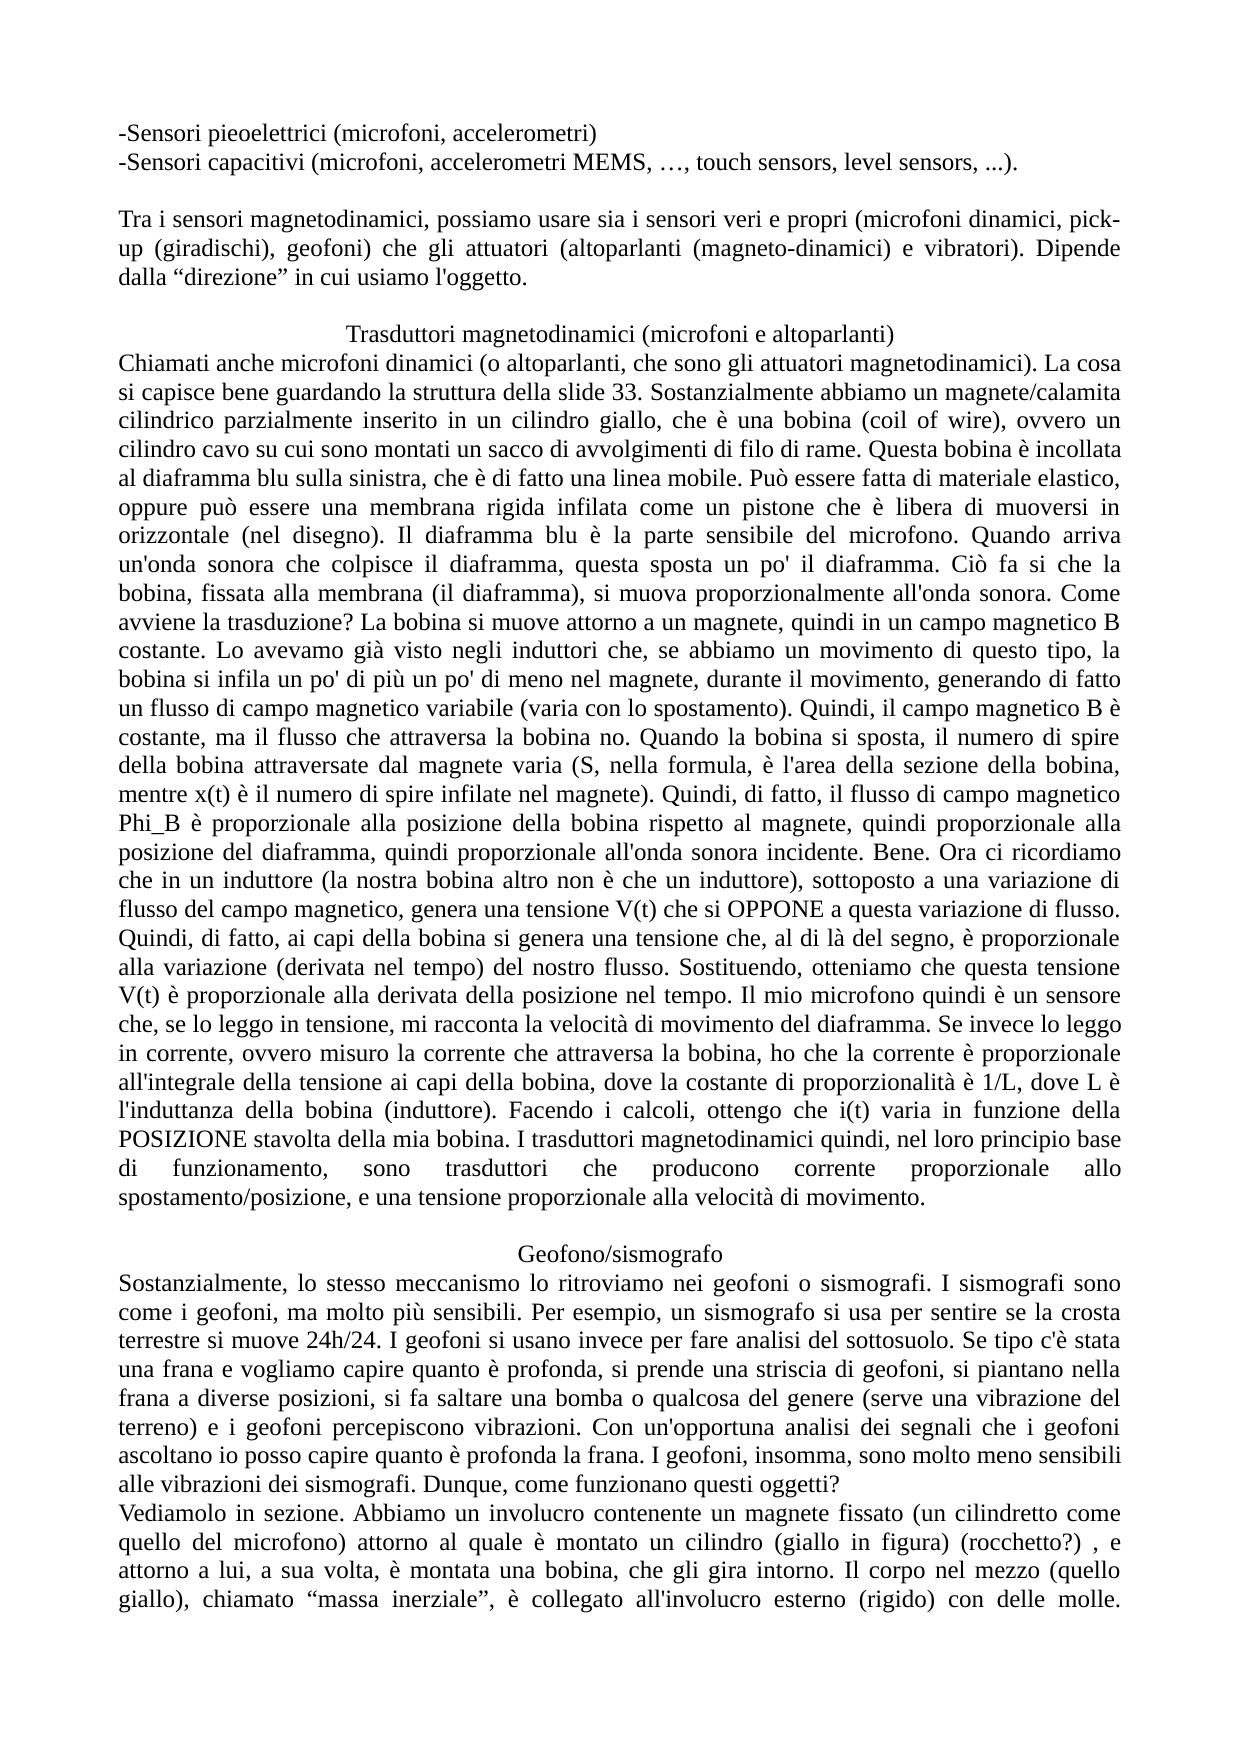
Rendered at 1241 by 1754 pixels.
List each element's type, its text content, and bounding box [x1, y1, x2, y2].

text Geofono/sismografo [118, 1239, 1122, 1268]
text -Sensori capacitivi (microfoni, accelerometri MEMS, …, touch sensors, level sensors, ...). [118, 147, 1122, 176]
text Chiamati anche microfoni dinamici (o altoparlanti, che sono gli attuatori magnetodinamici). La cosa si capisce bene guardando la struttura della slide 33. Sostanzialmente abbiamo un magnete/calamita cilindrico parzialmente inserito in un cilindro giallo, che è una bobina (coil of wire), ovvero un cilindro cavo su cui sono montati un sacco di avvolgimenti di filo di rame. Questa bobina è incollata al diaframma blu sulla sinistra, che è di fatto una linea mobile. Può essere fatta di materiale elastico, oppure può essere una membrana rigida infilata come un pistone che è libera di muoversi in orizzontale (nel disegno). Il diaframma blu è la parte sensibile del microfono. Quando arriva un'onda sonora che colpisce il diaframma, questa sposta un po' il diaframma. Ciò fa si che la bobina, fissata alla membrana (il diaframma), si muova proporzionalmente all'onda sonora. Come avviene la trasduzione? La bobina si muove attorno a un magnete, quindi in un campo magnetico B costante. Lo avevamo già visto negli induttori che, se abbiamo un movimento di questo tipo, la bobina si infila un po' di più un po' di meno nel magnete, durante il movimento, generando di fatto un flusso di campo magnetico variabile (varia con lo spostamento). Quindi, il campo magnetico B è costante, ma il flusso che attraversa la bobina no. Quando la bobina si sposta, il numero di spire della bobina attraversate dal magnete varia (S, nella formula, è l'area della sezione della bobina, mentre x(t) è il numero di spire infilate nel magnete). Quindi, di fatto, il flusso di campo magnetico Phi_B è proporzionale alla posizione della bobina rispetto al magnete, quindi proporzionale alla posizione del diaframma, quindi proporzionale all'onda sonora incidente. Bene. Ora ci ricordiamo che in un induttore (la nostra bobina altro non è che un induttore), sottoposto a una variazione di flusso del campo magnetico, genera una tensione V(t) che si OPPONE a questa variazione di flusso. Quindi, di fatto, ai capi della bobina si genera una tensione che, al di là del segno, è proporzionale alla variazione (derivata nel tempo) del nostro flusso. Sostituendo, otteniamo che questa tensione V(t) è proporzionale alla derivata della posizione nel tempo. Il mio microfono quindi è un sensore che, se lo leggo in tensione, mi racconta la velocità di movimento del diaframma. Se invece lo leggo in corrente, ovvero misuro la corrente che attraversa la bobina, ho che la corrente è proporzionale all'integrale della tensione ai capi della bobina, dove la costante di proporzionalità è 1/L, dove L è l'induttanza della bobina (induttore). Facendo i calcoli, ottengo che i(t) varia in funzione della POSIZIONE stavolta della mia bobina. I trasduttori magnetodinamici quindi, nel loro principio base di funzionamento, sono trasduttori che producono corrente proporzionale allo spostamento/posizione, e una tensione proporzionale alla velocità di movimento. [118, 348, 1122, 1211]
text -Sensori pieoelettrici (microfoni, accelerometri) [118, 118, 1122, 147]
text Trasduttori magnetodinamici (microfoni e altoparlanti) [118, 319, 1122, 348]
text Tra i sensori magnetodinamici, possiamo usare sia i sensori veri e propri (microfoni dinamici, pick-up (giradischi), geofoni) che gli attuatori (altoparlanti (magneto-dinamici) e vibratori). Dipende dalla “direzione” in cui usiamo l'oggetto. [118, 204, 1122, 291]
text Sostanzialmente, lo stesso meccanismo lo ritroviamo nei geofoni o sismografi. I sismografi sono come i geofoni, ma molto più sensibili. Per esempio, un sismografo si usa per sentire se la crosta terrestre si muove 24h/24. I geofoni si usano invece per fare analisi del sottosuolo. Se tipo c'è stata una frana e vogliamo capire quanto è profonda, si prende una striscia di geofoni, si piantano nella frana a diverse posizioni, si fa saltare una bomba o qualcosa del genere (serve una vibrazione del terreno) e i geofoni percepiscono vibrazioni. Con un'opportuna analisi dei segnali che i geofoni ascoltano io posso capire quanto è profonda la frana. I geofoni, insomma, sono molto meno sensibili alle vibrazioni dei sismografi. Dunque, come funzionano questi oggetti? [118, 1268, 1122, 1498]
text Vediamolo in sezione. Abbiamo un involucro contenente un magnete fissato (un cilindretto come quello del microfono) attorno al quale è montato un cilindro (giallo in figura) (rocchetto?) , e attorno a lui, a sua volta, è montata una bobina, che gli gira intorno. Il corpo nel mezzo (quello giallo), chiamato “massa inerziale”, è collegato all'involucro esterno (rigido) con delle molle. [118, 1498, 1122, 1613]
